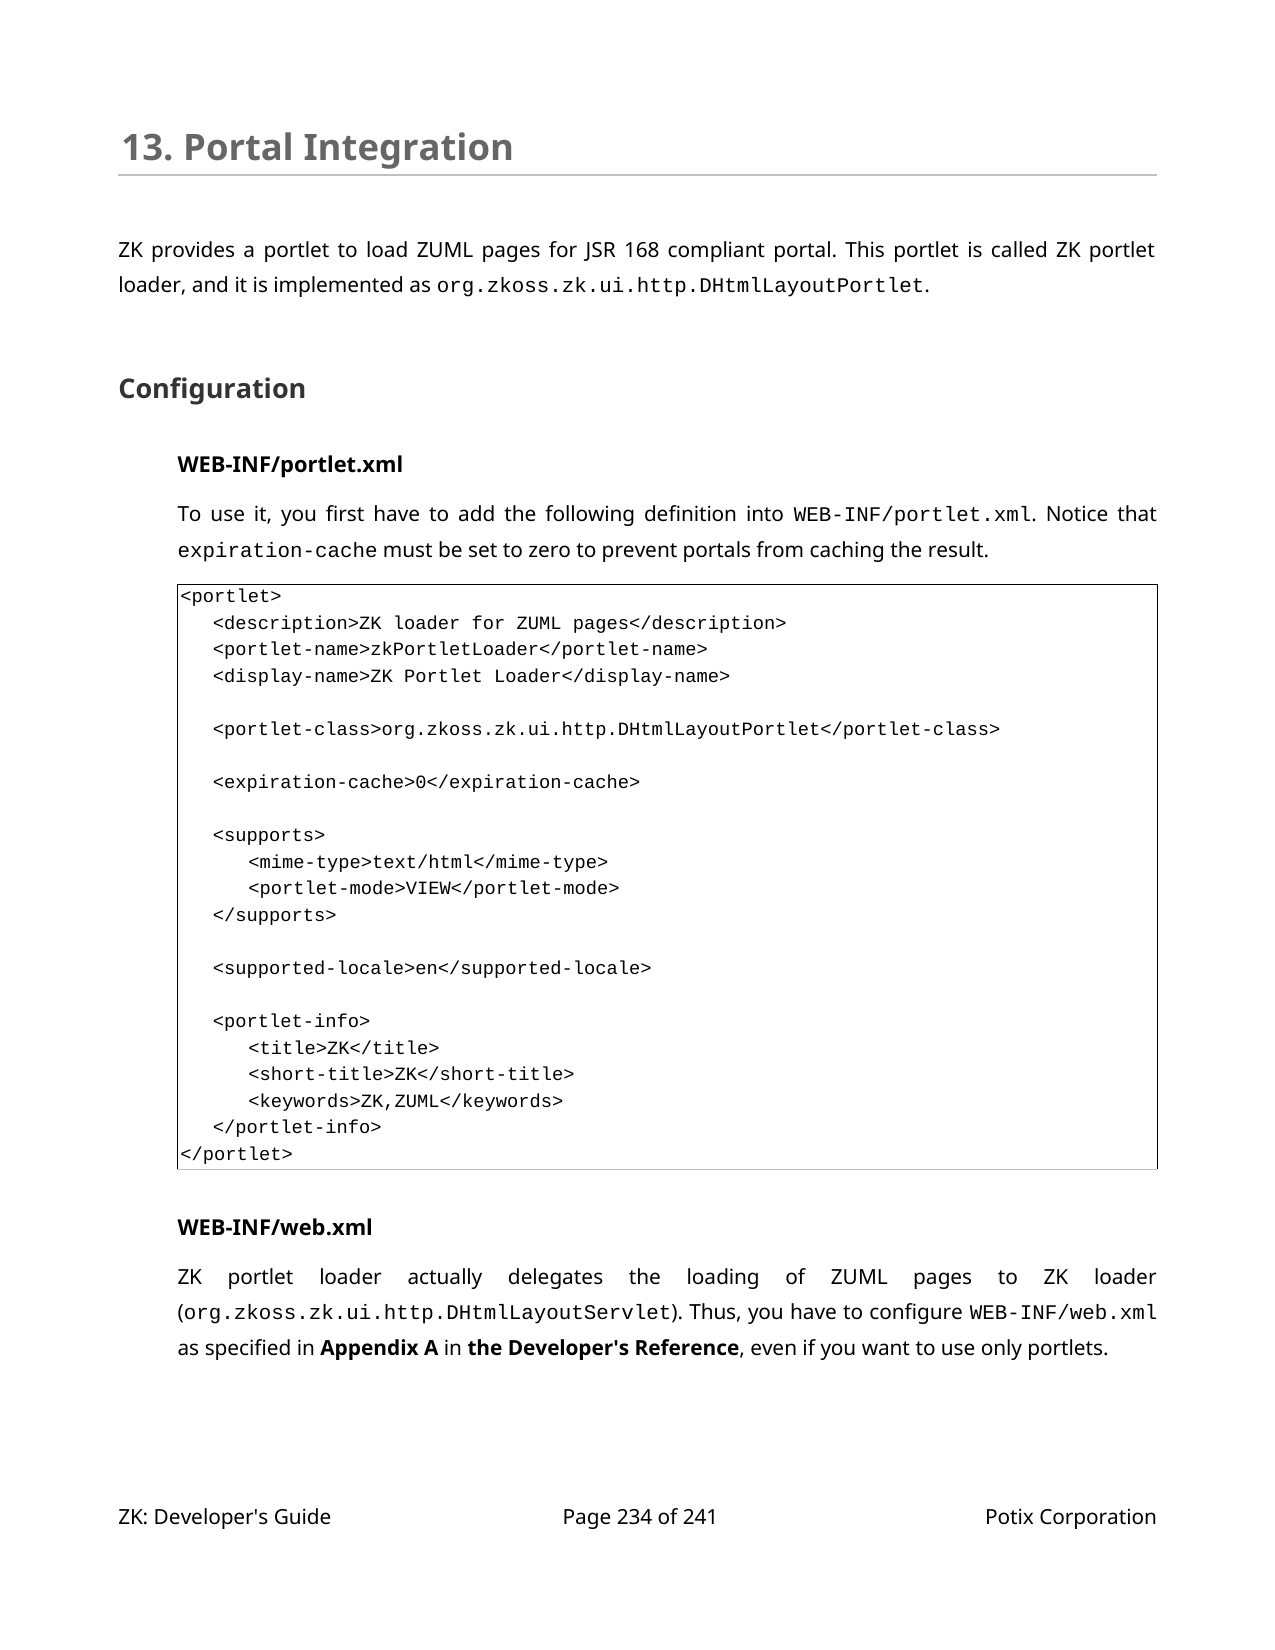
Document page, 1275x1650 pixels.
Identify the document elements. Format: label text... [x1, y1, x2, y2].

text ZK portlet loader actually delegates the loading of ZUML pages to ZK loader (org.zkoss.zk.ui.http.DHtmlLayoutServlet). Thus, you have to configure WEB-INF/web.xml as specified in Appendix A in the Developer's Reference, even if you want to use only portlets. [177, 1262, 1157, 1361]
text To use it, you first have to add the following definition into WEB-INF/portlet.xml. Notice that expiration-cache must be set to zero to prevent portals from caching the result. [177, 499, 1157, 563]
subtitle 13. Portal Integration [118, 118, 1157, 174]
subtitle Configuration [118, 369, 1157, 406]
subtitle WEB-INF/portlet.xml [177, 449, 1157, 479]
text ZK provides a portlet to load ZUML pages for JSR 168 compliant portal. This portlet is called ZK portlet loader, and it is implemented as org.zkoss.zk.ui.http.DHtmlLayoutPortlet. [118, 235, 1157, 299]
text <portlet> <description>ZK loader for ZUML pages</description> <portlet-name>zkPortletLoader</portlet-name> <display-name>ZK Portlet Loader</display-name> <portlet-class>org.zkoss.zk.ui.http.DHtmlLayoutPortlet</portlet-class> <expiration-cache>0</expiration-cache> <supports> <mime-type>text/html</mime-type> <portlet-mode>VIEW</portlet-mode> </supports> <supported-locale>en</supported-locale> <portlet-info> <title>ZK</title> <short-title>ZK</short-title> <keywords>ZK,ZUML</keywords> </portlet-info> </portlet> [178, 585, 1157, 1169]
subtitle WEB-INF/web.xml [177, 1212, 1157, 1242]
